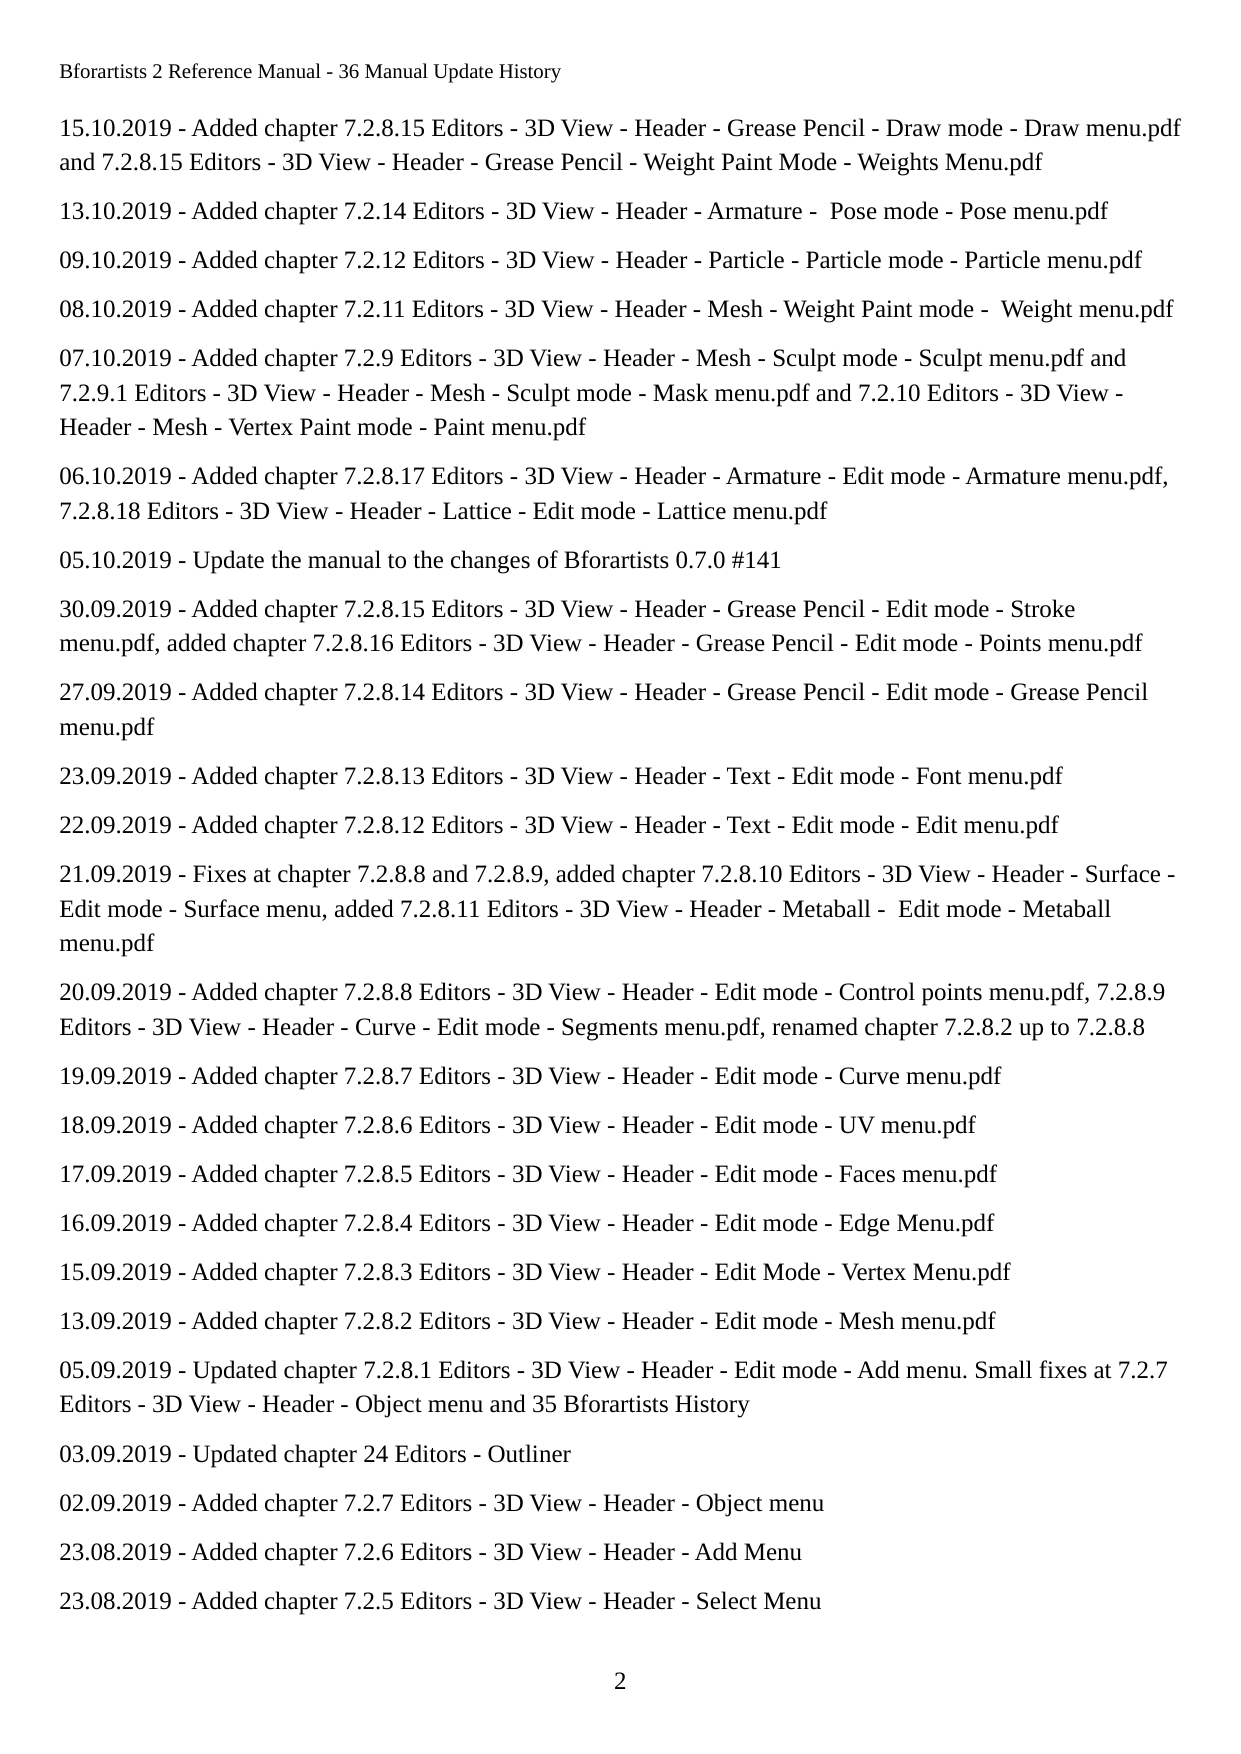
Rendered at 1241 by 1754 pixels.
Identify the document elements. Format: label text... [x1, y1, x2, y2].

text 23.09.2019 - Added chapter 7.2.8.13 Editors - 3D View - Header - Text - Edit mode - Font menu.pdf [59, 761, 1181, 790]
text 15.10.2019 - Added chapter 7.2.8.15 Editors - 3D View - Header - Grease Pencil - Draw mode - Draw menu.pdf and 7.2.8.15 Editors - 3D View - Header - Grease Pencil - Weight Paint Mode - Weights Menu.pdf [59, 113, 1181, 176]
text 05.10.2019 - Update the manual to the changes of Bforartists 0.7.0 #141 [59, 545, 1181, 574]
text 13.09.2019 - Added chapter 7.2.8.2 Editors - 3D View - Header - Edit mode - Mesh menu.pdf [59, 1306, 1181, 1335]
text 22.09.2019 - Added chapter 7.2.8.12 Editors - 3D View - Header - Text - Edit mode - Edit menu.pdf [59, 810, 1181, 839]
text 20.09.2019 - Added chapter 7.2.8.8 Editors - 3D View - Header - Edit mode - Control points menu.pdf, 7.2.8.9 Editors - 3D View - Header - Curve - Edit mode - Segments menu.pdf, renamed chapter 7.2.8.2 up to 7.2.8.8 [59, 977, 1181, 1040]
text 23.08.2019 - Added chapter 7.2.6 Editors - 3D View - Header - Add Menu [59, 1537, 1181, 1566]
text 15.09.2019 - Added chapter 7.2.8.3 Editors - 3D View - Header - Edit Mode - Vertex Menu.pdf [59, 1257, 1181, 1286]
text 19.09.2019 - Added chapter 7.2.8.7 Editors - 3D View - Header - Edit mode - Curve menu.pdf [59, 1061, 1181, 1089]
text 30.09.2019 - Added chapter 7.2.8.15 Editors - 3D View - Header - Grease Pencil - Edit mode - Stroke menu.pdf, added chapter 7.2.8.16 Editors - 3D View - Header - Grease Pencil - Edit mode - Points menu.pdf [59, 594, 1181, 657]
text 23.08.2019 - Added chapter 7.2.5 Editors - 3D View - Header - Select Menu [59, 1586, 1181, 1614]
text 07.10.2019 - Added chapter 7.2.9 Editors - 3D View - Header - Mesh - Sculpt mode - Sculpt menu.pdf and 7.2.9.1 Editors - 3D View - Header - Mesh - Sculpt mode - Mask menu.pdf and 7.2.10 Editors - 3D View - Header - Mesh - Vertex Paint mode - Paint menu.pdf [59, 343, 1181, 441]
text 17.09.2019 - Added chapter 7.2.8.5 Editors - 3D View - Header - Edit mode - Faces menu.pdf [59, 1159, 1181, 1188]
text 16.09.2019 - Added chapter 7.2.8.4 Editors - 3D View - Header - Edit mode - Edge Menu.pdf [59, 1208, 1181, 1237]
text 02.09.2019 - Added chapter 7.2.7 Editors - 3D View - Header - Object menu [59, 1488, 1181, 1516]
text 06.10.2019 - Added chapter 7.2.8.17 Editors - 3D View - Header - Armature - Edit mode - Armature menu.pdf, 7.2.8.18 Editors - 3D View - Header - Lattice - Edit mode - Lattice menu.pdf [59, 461, 1181, 524]
text 05.09.2019 - Updated chapter 7.2.8.1 Editors - 3D View - Header - Edit mode - Add menu. Small fixes at 7.2.7 Editors - 3D View - Header - Object menu and 35 Bforartists History [59, 1355, 1181, 1418]
text 13.10.2019 - Added chapter 7.2.14 Editors - 3D View - Header - Armature - Pose mode - Pose menu.pdf [59, 196, 1181, 225]
text 27.09.2019 - Added chapter 7.2.8.14 Editors - 3D View - Header - Grease Pencil - Edit mode - Grease Pencil menu.pdf [59, 677, 1181, 741]
text 18.09.2019 - Added chapter 7.2.8.6 Editors - 3D View - Header - Edit mode - UV menu.pdf [59, 1110, 1181, 1138]
text 03.09.2019 - Updated chapter 24 Editors - Outliner [59, 1439, 1181, 1467]
text 21.09.2019 - Fixes at chapter 7.2.8.8 and 7.2.8.9, added chapter 7.2.8.10 Editors - 3D View - Header - Surface - Edit mode - Surface menu, added 7.2.8.11 Editors - 3D View - Header - Metaball - Edit mode - Metaball menu.pdf [59, 859, 1181, 957]
text 09.10.2019 - Added chapter 7.2.12 Editors - 3D View - Header - Particle - Particle mode - Particle menu.pdf [59, 245, 1181, 274]
text 08.10.2019 - Added chapter 7.2.11 Editors - 3D View - Header - Mesh - Weight Paint mode - Weight menu.pdf [59, 294, 1181, 323]
